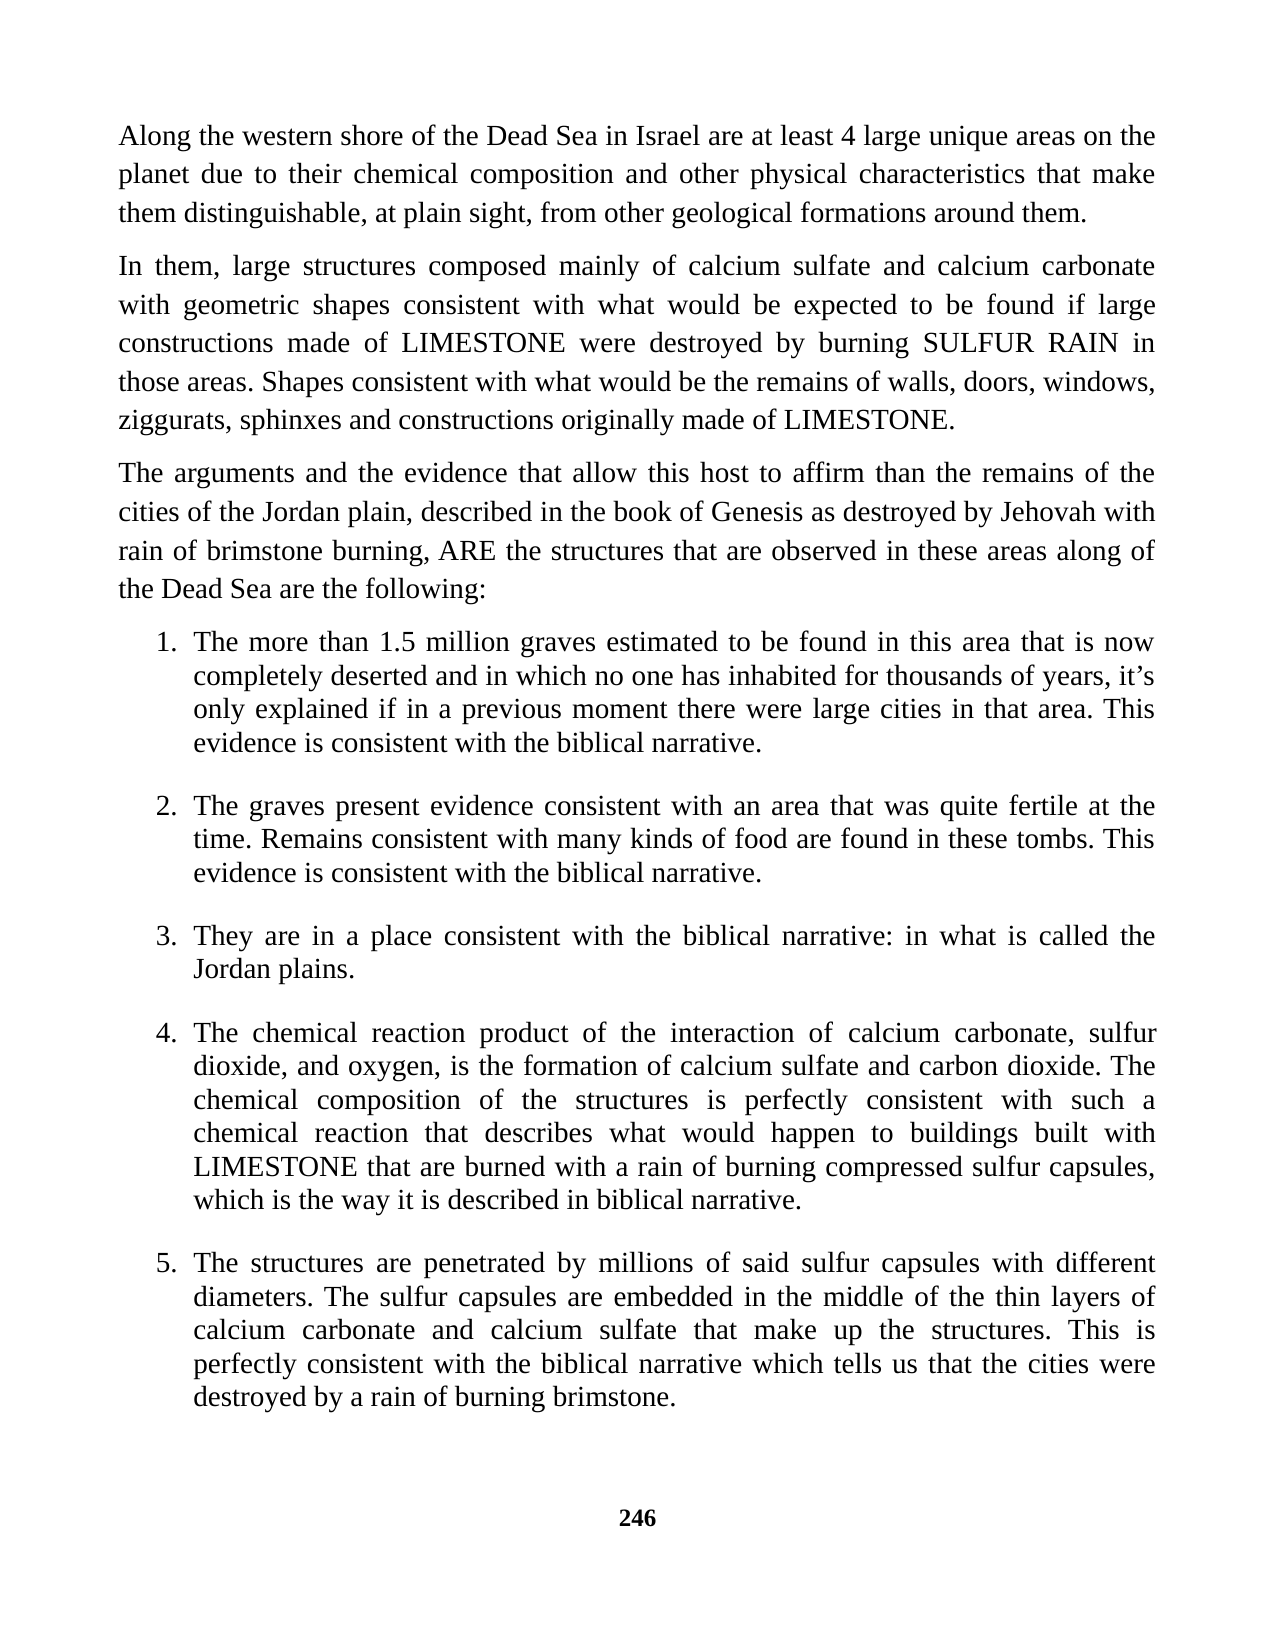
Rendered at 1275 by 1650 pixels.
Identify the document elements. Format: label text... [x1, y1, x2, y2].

text In them, large structures composed mainly of calcium sulfate and calcium carbonate with geometric shapes consistent with what would be expected to be found if large constructions made of LIMESTONE were destroyed by burning SULFUR RAIN in those areas. Shapes consistent with what would be the remains of walls, doors, windows, ziggurats, sphinxes and constructions originally made of LIMESTONE. [118, 248, 1157, 436]
list The more than 1.5 million graves estimated to be found in this area that is now completely deserted and in which no one has inhabited for thousands of years, it’s only explained if in a previous moment there were large cities in that area. This evidence is consistent with the biblical narrative. [156, 624, 1157, 758]
list They are in a place consistent with the biblical narrative: in what is called the Jordan plains. [156, 918, 1157, 985]
list The chemical reaction product of the interaction of calcium carbonate, sulfur dioxide, and oxygen, is the formation of calcium sulfate and carbon dioxide. The chemical composition of the structures is perfectly consistent with such a chemical reaction that describes what would happen to buildings built with LIMESTONE that are burned with a rain of burning compressed sulfur capsules, which is the way it is described in biblical narrative. [156, 1015, 1157, 1216]
text Along the western shore of the Dead Sea in Israel are at least 4 large unique areas on the planet due to their chemical composition and other physical characteristics that make them distinguishable, at plain sight, from other geological formations around them. [118, 118, 1157, 229]
list The graves present evidence consistent with an area that was quite fertile at the time. Remains consistent with many kinds of food are found in these tombs. This evidence is consistent with the biblical narrative. [156, 788, 1157, 889]
list The structures are penetrated by millions of said sulfur capsules with different diameters. The sulfur capsules are embedded in the middle of the thin layers of calcium carbonate and calcium sulfate that make up the structures. This is perfectly consistent with the biblical narrative which tells us that the cities were destroyed by a rain of burning brimstone. [156, 1245, 1157, 1413]
text The arguments and the evidence that allow this host to affirm than the remains of the cities of the Jordan plain, described in the book of Genesis as destroyed by Jehovah with rain of brimstone burning, ARE the structures that are observed in these areas along of the Dead Sea are the following: [118, 456, 1157, 605]
